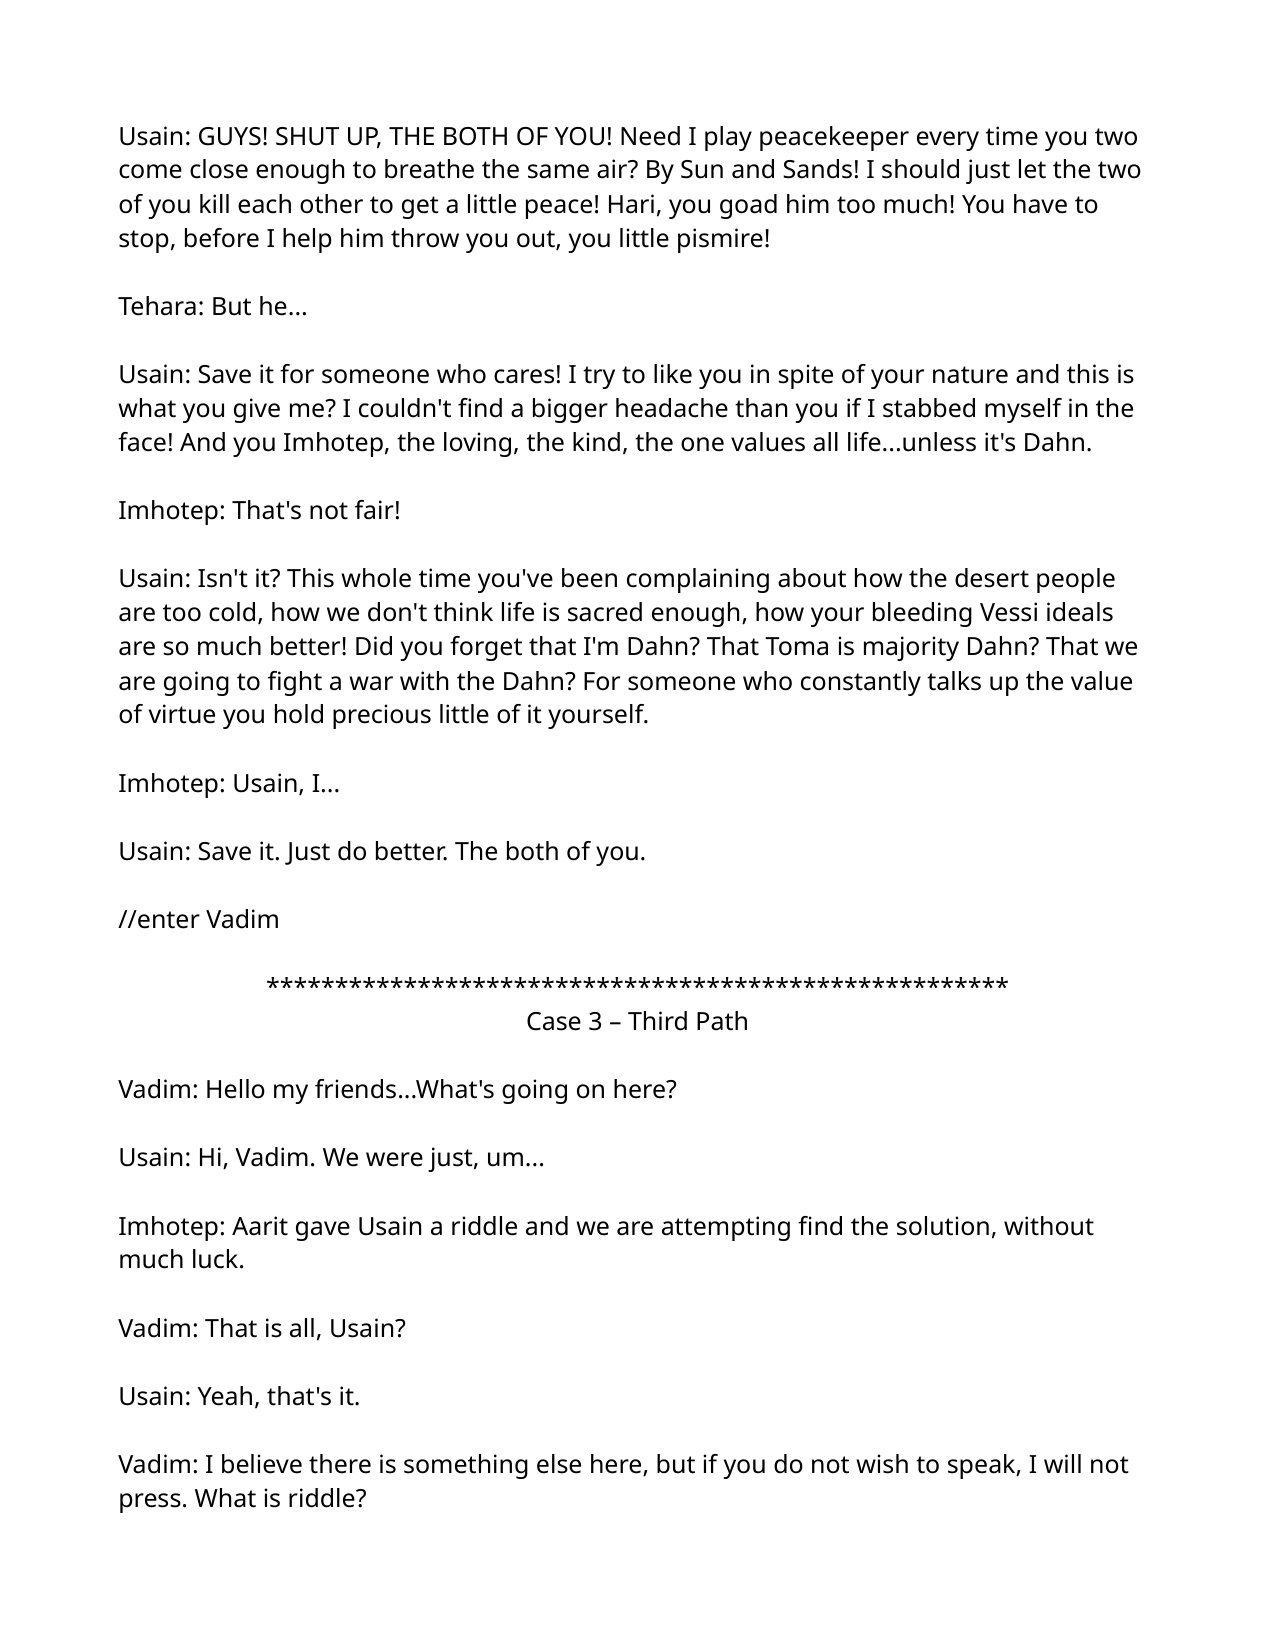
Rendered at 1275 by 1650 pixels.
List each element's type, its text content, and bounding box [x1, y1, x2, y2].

text //enter Vadim [118, 902, 1157, 936]
text Vadim: Hello my friends...What's going on here? [118, 1072, 1157, 1106]
text Vadim: I believe there is something else here, but if you do not wish to speak, I will not press. What is riddle? [118, 1447, 1157, 1515]
text Usain: GUYS! SHUT UP, THE BOTH OF YOU! Need I play peacekeeper every time you two come close enough to breathe the same air? By Sun and Sands! I should just let the two of you kill each other to get a little peace! Hari, you goad him too much! You have to stop, before I help him throw you out, you little pismire! [118, 118, 1157, 254]
text Imhotep: That's not fair! [118, 493, 1157, 527]
text Case 3 – Third Path [118, 1004, 1157, 1038]
text Imhotep: Aarit gave Usain a riddle and we are attempting find the solution, without much luck. [118, 1208, 1157, 1276]
text Usain: Isn't it? This whole time you've been complaining about how the desert people are too cold, how we don't think life is sacred enough, how your bleeding Vessi ideals are so much better! Did you forget that I'm Dahn? That Toma is majority Dahn? That we are going to fight a war with the Dahn? For someone who constantly talks up the value of virtue you hold precious little of it yourself. [118, 561, 1157, 731]
text Usain: Yeah, that's it. [118, 1378, 1157, 1412]
text ****************************************************** [118, 970, 1157, 1004]
text Usain: Save it for someone who cares! I try to like you in spite of your nature and this is what you give me? I couldn't find a bigger headache than you if I stabbed myself in the face! And you Imhotep, the loving, the kind, the one values all life...unless it's Dahn. [118, 357, 1157, 459]
text Usain: Hi, Vadim. We were just, um... [118, 1140, 1157, 1174]
text Vadim: That is all, Usain? [118, 1310, 1157, 1344]
text Usain: Save it. Just do better. The both of you. [118, 833, 1157, 867]
text Imhotep: Usain, I... [118, 765, 1157, 799]
text Tehara: But he... [118, 288, 1157, 322]
